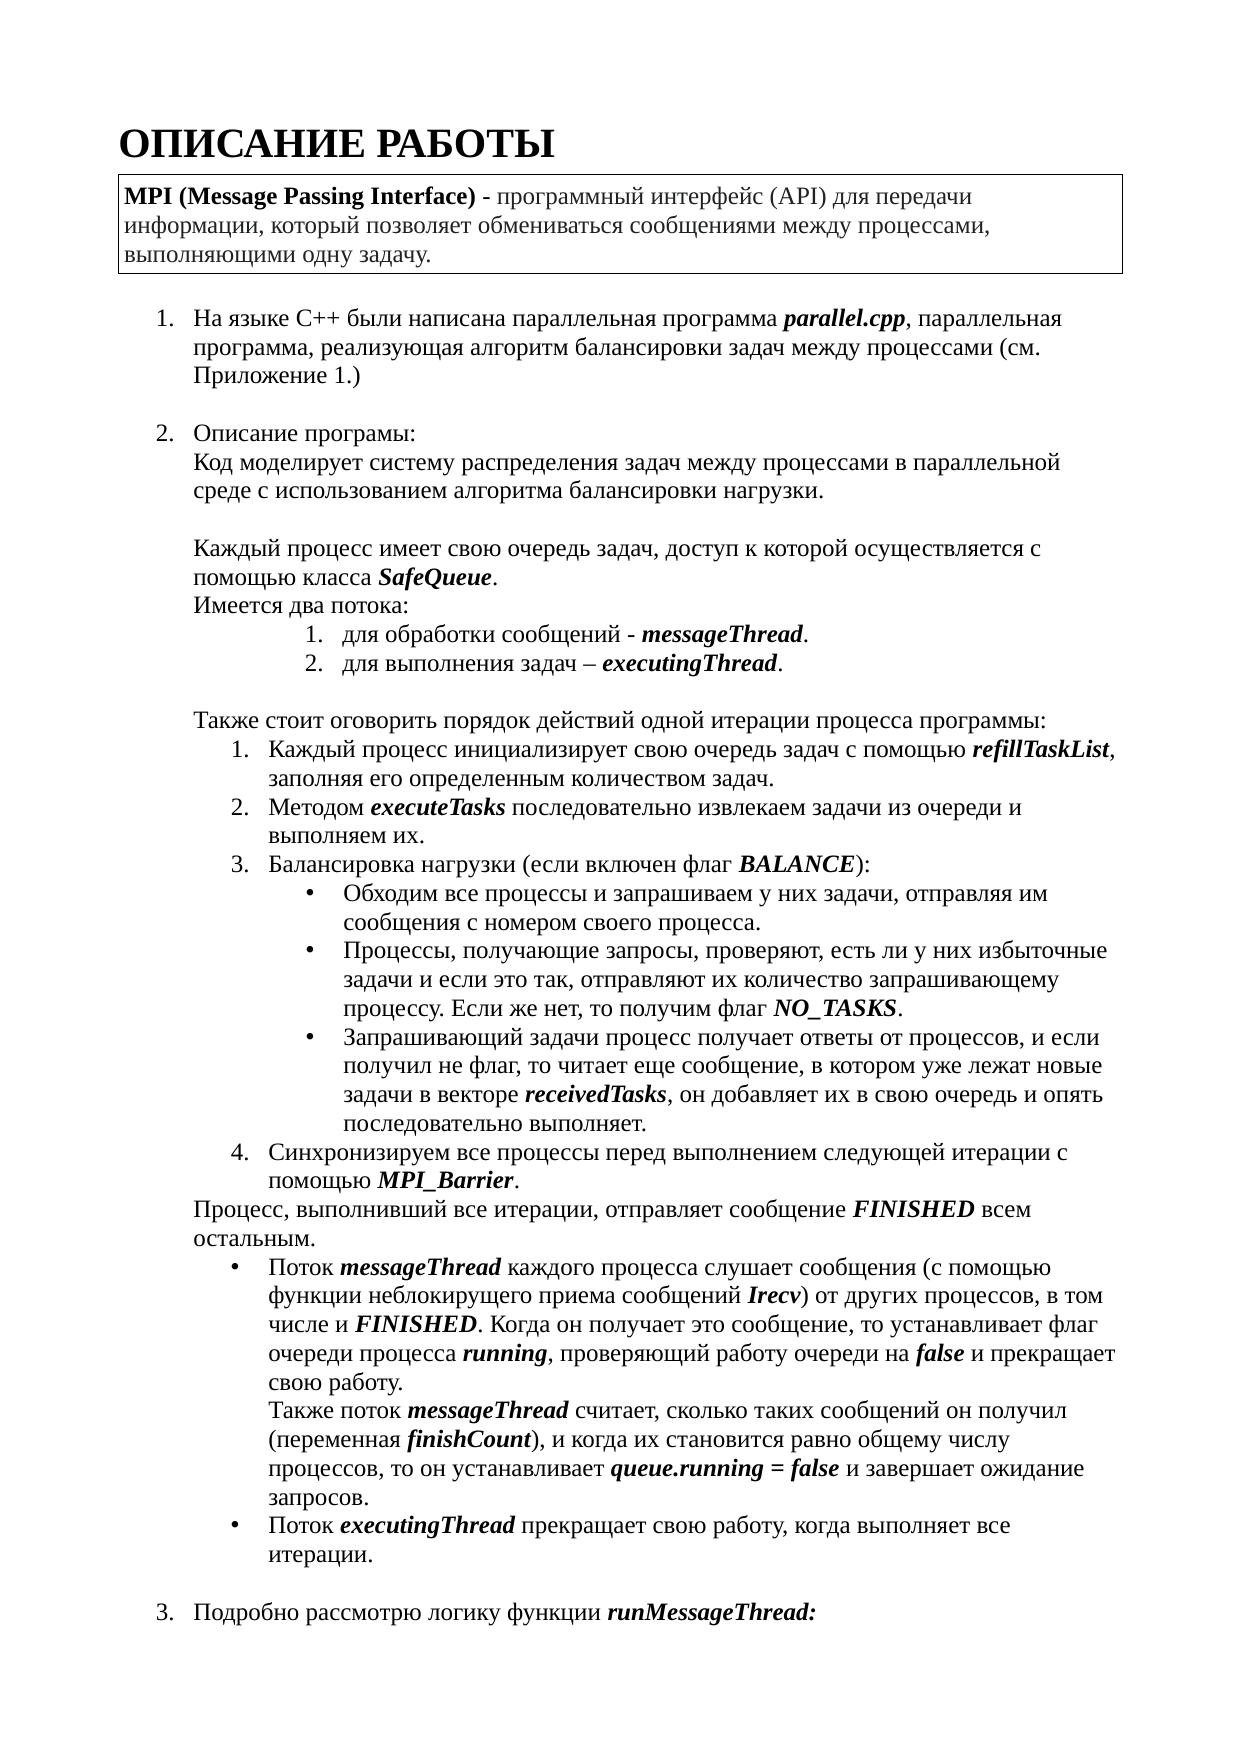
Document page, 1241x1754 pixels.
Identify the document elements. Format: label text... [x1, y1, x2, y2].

list Каждый процесс инициализирует свою очередь задач с помощью refillTaskList, заполняя его определенным количеством задач. [231, 734, 1122, 792]
list для выполнения задач – executingThread. [304, 648, 1122, 677]
text Также стоит оговорить порядок действий одной итерации процесса программы: [193, 705, 1122, 734]
list Обходим все процессы и запрашиваем у них задачи, отправляя им сообщения с номером своего процесса. [306, 878, 1122, 935]
list Также поток messageThread считает, сколько таких сообщений он получил (переменная finishCount), и когда их становится равно общему числу процессов, то он устанавливает queue.running = false и завершает ожидание запросов. [231, 1395, 1122, 1510]
subtitle ОПИСАНИЕ РАБОТЫ [118, 118, 1122, 166]
list Балансировка нагрузки (если включен флаг BALANCE): [231, 849, 1122, 878]
list На языке С++ были написана параллельная программа parallel.cpp, параллельная программа, реализующая алгоритм балансировки задач между процессами (см. Приложение 1.) [156, 303, 1122, 389]
table_header MPI (Message Passing Interface) - программный интерфейс (API) для передачи информации, который позволяет обмениваться сообщениями между процессами, выполняющими одну задачу. [119, 175, 1122, 273]
list Описание програмы: [156, 418, 1122, 447]
text Имеется два потока: [193, 590, 1122, 619]
list Поток messageThread каждого процесса слушает сообщения (с помощью функции неблокирущего приема сообщений Irecv) от других процессов, в том числе и FINISHED. Когда он получает это сообщение, то устанавливает флаг очереди процесса running, проверяющий работу очереди на false и прекращает свою работу. [231, 1252, 1122, 1395]
list Методом executeTasks последовательно извлекаем задачи из очереди и выполняем их. [231, 792, 1122, 849]
text Процесс, выполнивший все итерации, отправляет сообщение FINISHED всем остальным. [193, 1194, 1122, 1252]
list Подробно рассмотрю логику функции runMessageThread: [156, 1597, 1122, 1625]
text Код моделирует систему распределения задач между процессами в параллельной среде с использованием алгоритма балансировки нагрузки. [193, 447, 1122, 504]
list Запрашивающий задачи процесс получает ответы от процессов, и если получил не флаг, то читает еще сообщение, в котором уже лежат новые задачи в векторе receivedTasks, он добавляет их в свою очередь и опять последовательно выполняет. [306, 1022, 1122, 1137]
text Каждый процесс имеет свою очередь задач, доступ к которой осуществляется с помощью класса SafeQueue. [193, 533, 1122, 590]
list Синхронизируем все процессы перед выполнением следующей итерации с помощью MPI_Barrier. [231, 1137, 1122, 1194]
list Поток executingThread прекращает свою работу, когда выполняет все итерации. [231, 1510, 1122, 1568]
list Процессы, получающие запросы, проверяют, есть ли у них избыточные задачи и если это так, отправляют их количество запрашивающему процессу. Если же нет, то получим флаг NO_TASKS. [306, 935, 1122, 1022]
list для обработки сообщений - messageThread. [304, 619, 1122, 648]
